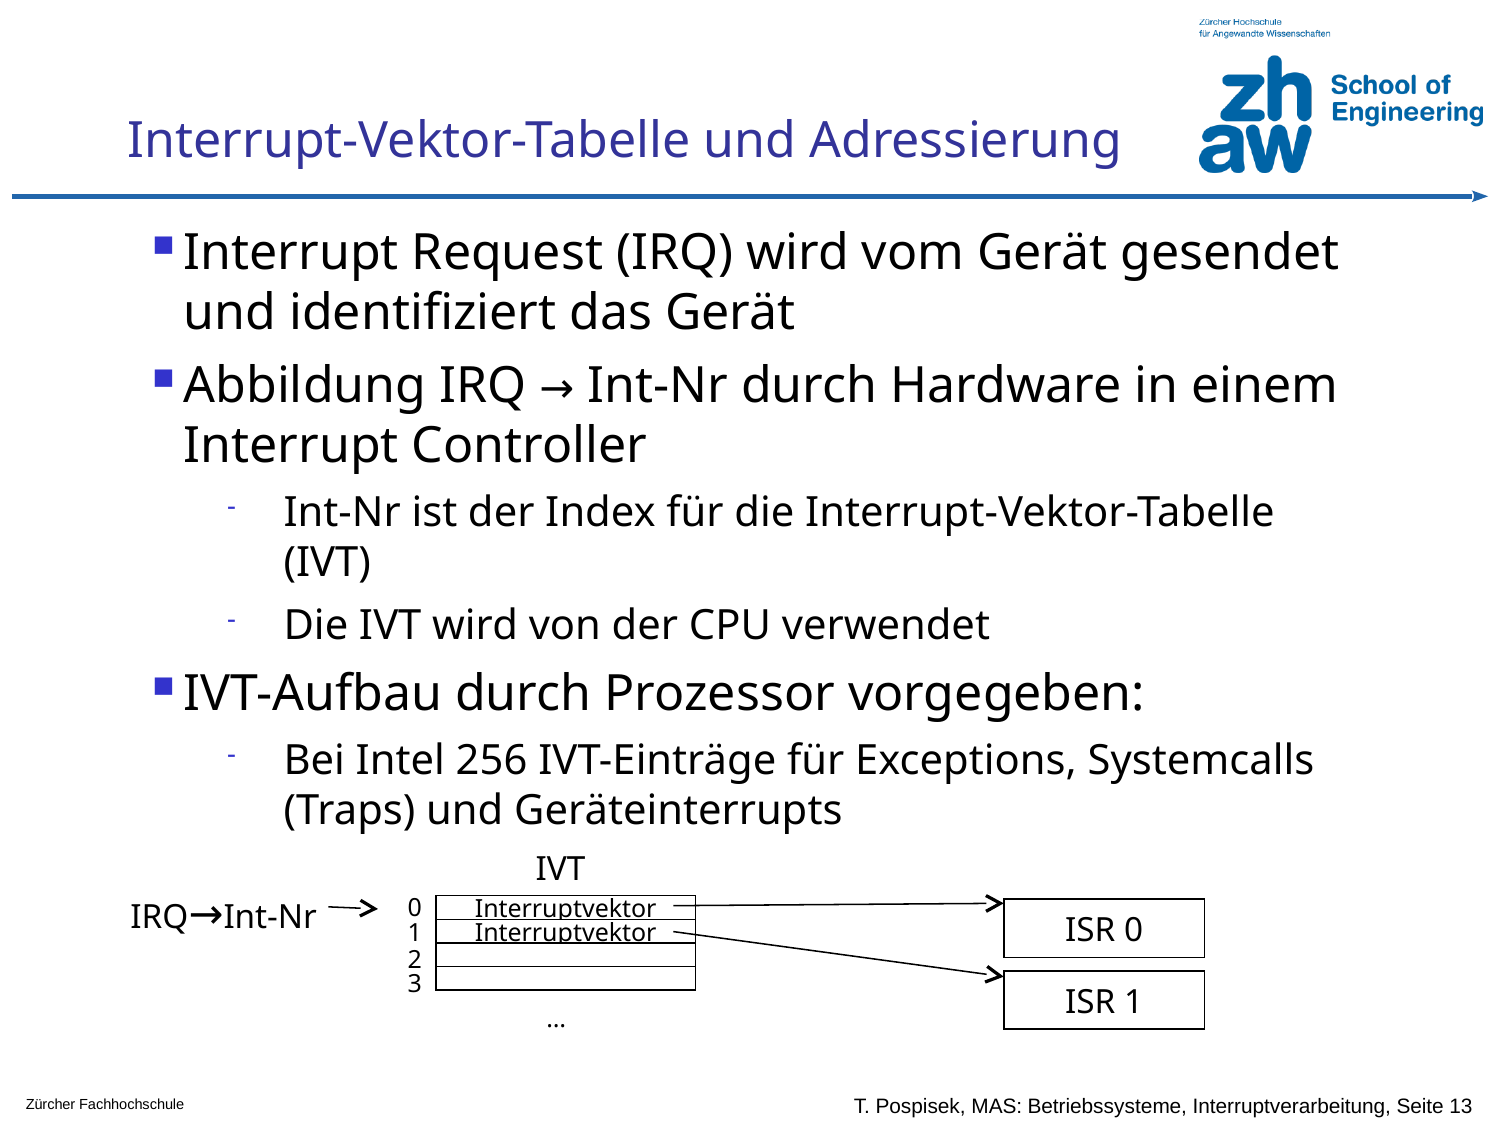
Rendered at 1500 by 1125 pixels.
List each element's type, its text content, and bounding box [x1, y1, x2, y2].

text_box 0 [393, 883, 437, 908]
picture [1199, 19, 1483, 173]
title Interrupt-Vektor-Tabelle und Adressierung [112, 50, 1391, 175]
text_box Interruptvektor [437, 919, 696, 942]
text_box IVT [520, 840, 601, 895]
text_box … [531, 995, 578, 1041]
text_box Interruptvektor [437, 895, 696, 919]
text_box 2 [393, 936, 437, 982]
text_box 1 [393, 908, 437, 936]
text_box ISR 0 [1003, 898, 1205, 958]
text_box Interrupt Request (IRQ) wird vom Gerät gesendet und identifiziert das Gerät Abbildung IRQ → Int-Nr durch Hardware in einem Interrupt Controller Int-Nr ist der Index für die Interrupt-Vektor-Tabelle (IVT) Die IVT wird von der CPU verwendet IVT-Aufbau durch Prozessor vorgegeben: Bei Intel 256 IVT-Einträge für Exceptions, Systemcalls (Traps) und Geräteinterrupts [137, 212, 1376, 841]
text_box 0 [410, 900, 418, 908]
text_box 3 [393, 982, 437, 1005]
text_box [437, 942, 696, 991]
text_box ISR 1 [1003, 970, 1205, 1029]
text_box IRQ→Int-Nr [115, 879, 332, 944]
